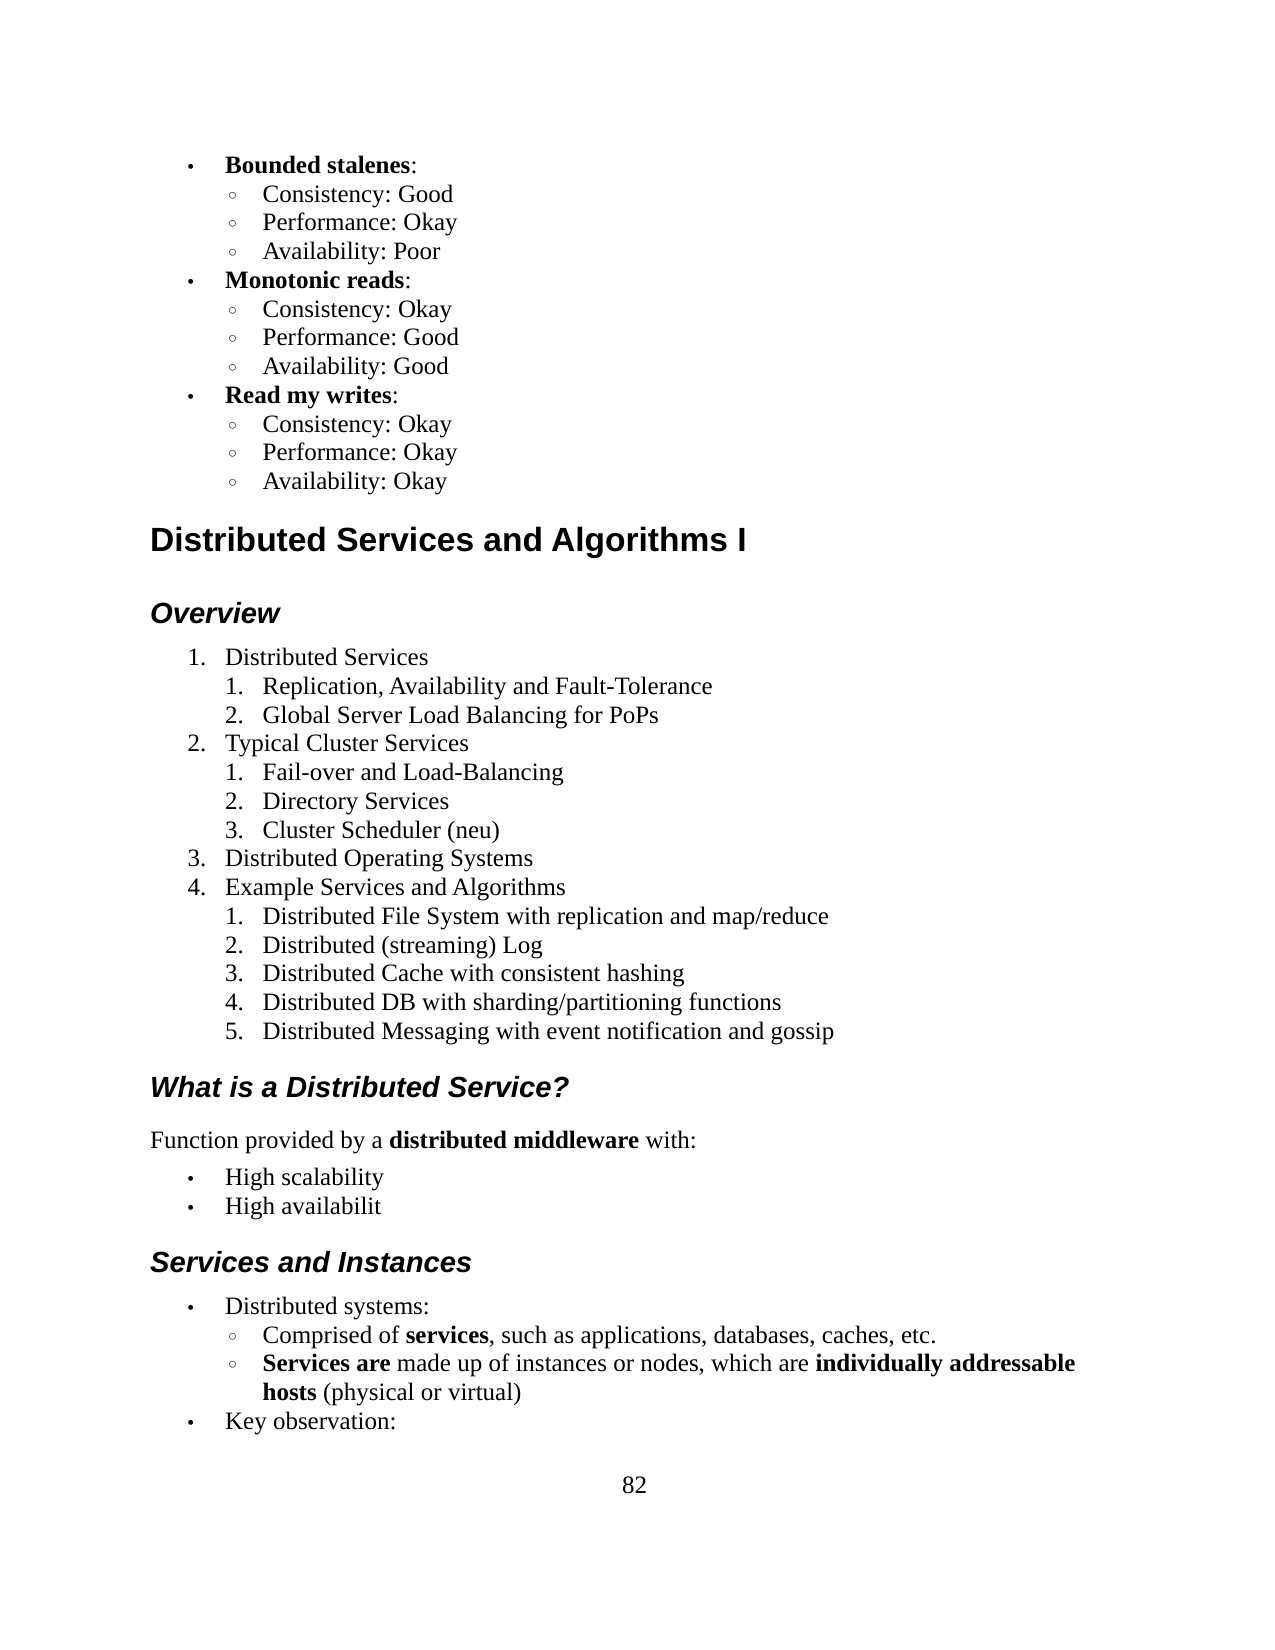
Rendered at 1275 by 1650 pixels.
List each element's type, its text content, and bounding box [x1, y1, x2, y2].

list Availability: Good [225, 351, 1125, 380]
list Distributed systems: [187, 1291, 1125, 1320]
list Typical Cluster Services [187, 728, 1125, 757]
list Distributed Cache with consistent hashing [225, 958, 1125, 987]
list Distributed Messaging with event notification and gossip [225, 1016, 1125, 1045]
subtitle Services and Instances [150, 1245, 1125, 1278]
list Replication, Availability and Fault-Tolerance [225, 671, 1125, 700]
list Distributed DB with sharding/partitioning functions [225, 987, 1125, 1016]
list Consistency: Okay [225, 294, 1125, 322]
list Bounded stalenes: [187, 150, 1125, 179]
list High scalability [187, 1162, 1125, 1191]
list Distributed (streaming) Log [225, 930, 1125, 958]
text Function provided by a distributed middleware with: [150, 1125, 1125, 1153]
list Read my writes: [187, 380, 1125, 409]
subtitle What is a Distributed Service? [150, 1070, 1125, 1103]
list High availabilit [187, 1191, 1125, 1220]
list Consistency: Okay [225, 409, 1125, 437]
list Directory Services [225, 786, 1125, 815]
list Distributed File System with replication and map/reduce [225, 901, 1125, 930]
list Availability: Okay [225, 466, 1125, 495]
subtitle Distributed Services and Algorithms I [150, 520, 1125, 559]
list Cluster Scheduler (neu) [225, 815, 1125, 843]
list Example Services and Algorithms [187, 872, 1125, 901]
list Fail-over and Load-Balancing [225, 757, 1125, 786]
list Performance: Okay [225, 437, 1125, 466]
list Distributed Operating Systems [187, 843, 1125, 872]
list Performance: Good [225, 322, 1125, 351]
list Key observation: [187, 1406, 1125, 1435]
list Performance: Okay [225, 207, 1125, 236]
list Distributed Services [187, 642, 1125, 671]
list Consistency: Good [225, 179, 1125, 207]
list Monotonic reads: [187, 265, 1125, 294]
list Comprised of services, such as applications, databases, caches, etc. [225, 1320, 1125, 1348]
list Global Server Load Balancing for PoPs [225, 700, 1125, 728]
list Services are made up of instances or nodes, which are individually addressable hosts (physical or virtual) [225, 1348, 1125, 1406]
list Availability: Poor [225, 236, 1125, 265]
subtitle Overview [150, 596, 1125, 630]
